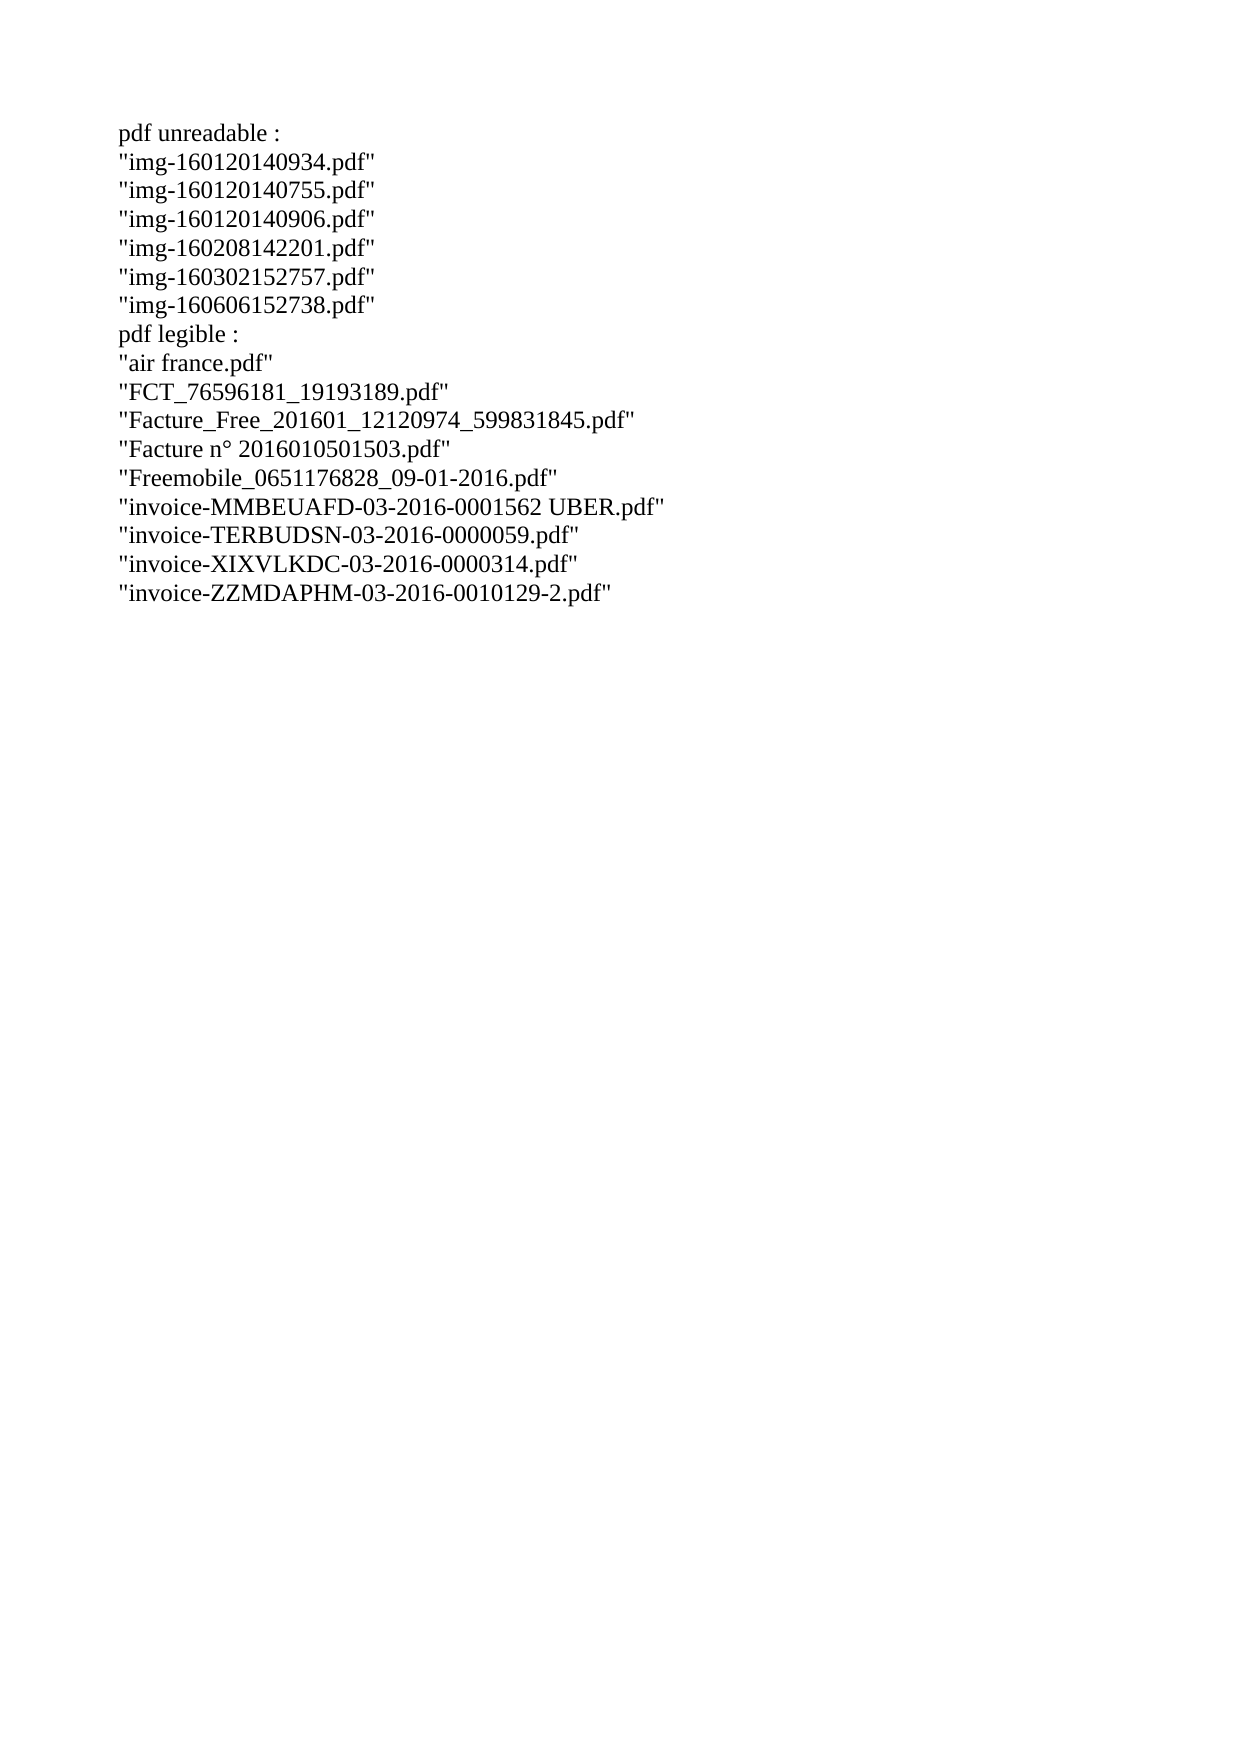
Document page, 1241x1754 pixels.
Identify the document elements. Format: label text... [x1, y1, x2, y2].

text "invoice-XIXVLKDC-03-2016-0000314.pdf" [118, 549, 1122, 578]
text "air france.pdf" [118, 348, 1122, 377]
text "Facture n° 2016010501503.pdf" [118, 434, 1122, 463]
text "img-160120140755.pdf" [118, 176, 1122, 204]
text pdf legible : [118, 319, 1122, 348]
text "invoice-TERBUDSN-03-2016-0000059.pdf" [118, 521, 1122, 549]
text "Facture_Free_201601_12120974_599831845.pdf" [118, 406, 1122, 434]
text "Freemobile_0651176828_09-01-2016.pdf" [118, 463, 1122, 492]
text "img-160120140906.pdf" [118, 204, 1122, 233]
text "img-160302152757.pdf" [118, 262, 1122, 291]
text "img-160208142201.pdf" [118, 233, 1122, 262]
text "FCT_76596181_19193189.pdf" [118, 377, 1122, 406]
text "invoice-MMBEUAFD-03-2016-0001562 UBER.pdf" [118, 492, 1122, 521]
text "img-160120140934.pdf" [118, 147, 1122, 176]
text "img-160606152738.pdf" [118, 291, 1122, 319]
text pdf unreadable : [118, 118, 1122, 147]
text "invoice-ZZMDAPHM-03-2016-0010129-2.pdf" [118, 578, 1122, 607]
